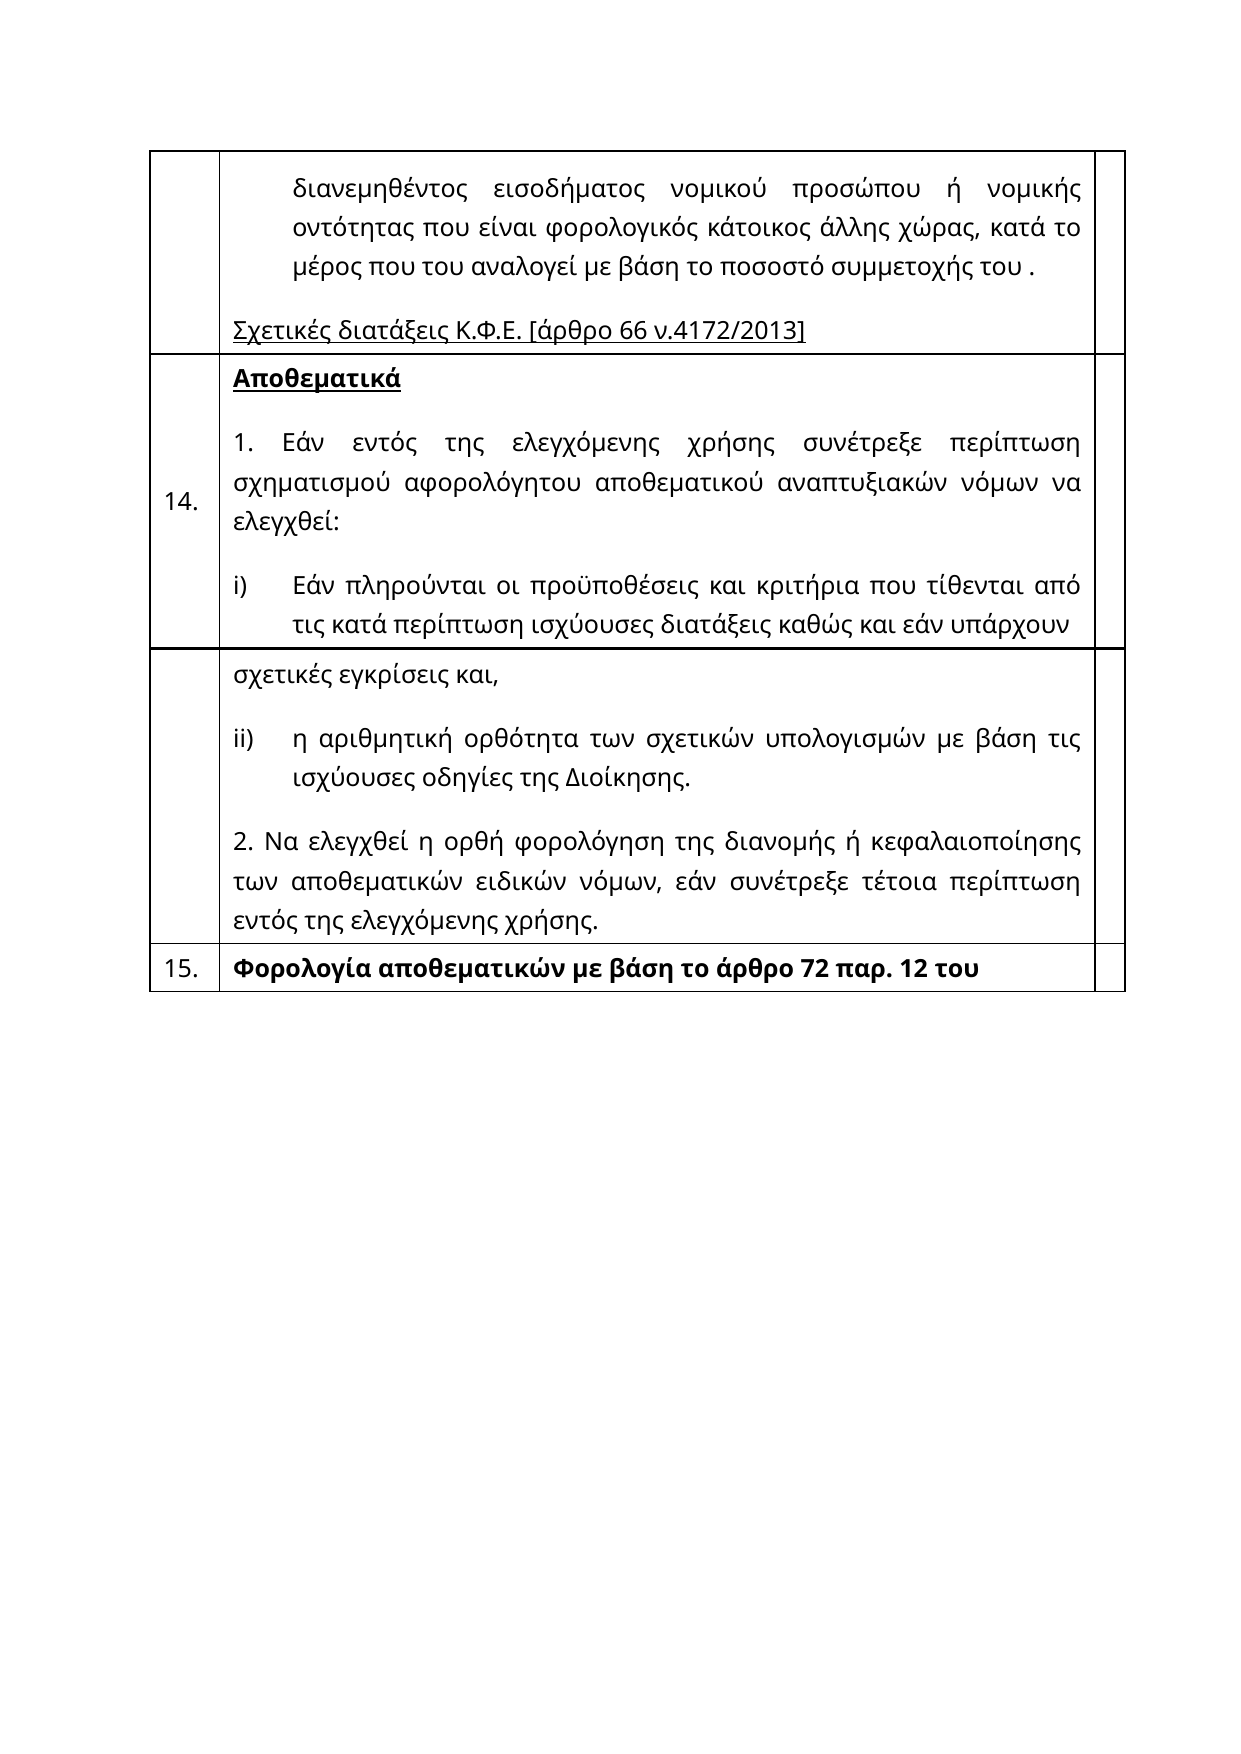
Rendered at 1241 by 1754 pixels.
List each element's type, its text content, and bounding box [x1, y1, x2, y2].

table_header [1096, 650, 1124, 943]
table_cell 14. [151, 355, 219, 647]
table_header σχετικές εγκρίσεις και, ii) η αριθμητική ορθότητα των σχετικών υπολογισμών με βάση τις ισχύουσες οδηγίες της Διοίκησης. 2. Να ελεγχθεί η ορθή φορολόγηση της διανομής ή κεφαλαιοποίησης των αποθεματικών ειδικών νόμων, εάν συνέτρεξε τέτοια περίπτωση εντός της ελεγχόμενης χρήσης. [220, 650, 1094, 943]
table_header διανεμηθέντος εισοδήματος νομικού προσώπου ή νομικής οντότητας που είναι φορολογικός κάτοικος άλλης χώρας, κατά το μέρος που του αναλογεί με βάση το ποσοστό συμμετοχής του . Σχετικές διατάξεις Κ.Φ.Ε. [άρθρο 66 ν.4172/2013] [220, 152, 1094, 353]
table_header [151, 650, 219, 943]
table_header [151, 152, 219, 353]
table_cell [1096, 944, 1124, 991]
table_header [1096, 152, 1124, 353]
table_cell 15. [151, 944, 219, 991]
table_cell Αποθεματικά 1. Εάν εντός της ελεγχόμενης χρήσης συνέτρεξε περίπτωση σχηματισμού αφορολόγητου αποθεματικού αναπτυξιακών νόμων να ελεγχθεί: i) Εάν πληρούνται οι προϋποθέσεις και κριτήρια που τίθενται από τις κατά περίπτωση ισχύουσες διατάξεις καθώς και εάν υπάρχουν [220, 355, 1094, 647]
table_cell Φορολογία αποθεματικών με βάση το άρθρο 72 παρ. 12 του [220, 944, 1094, 991]
table_cell [1096, 355, 1124, 647]
